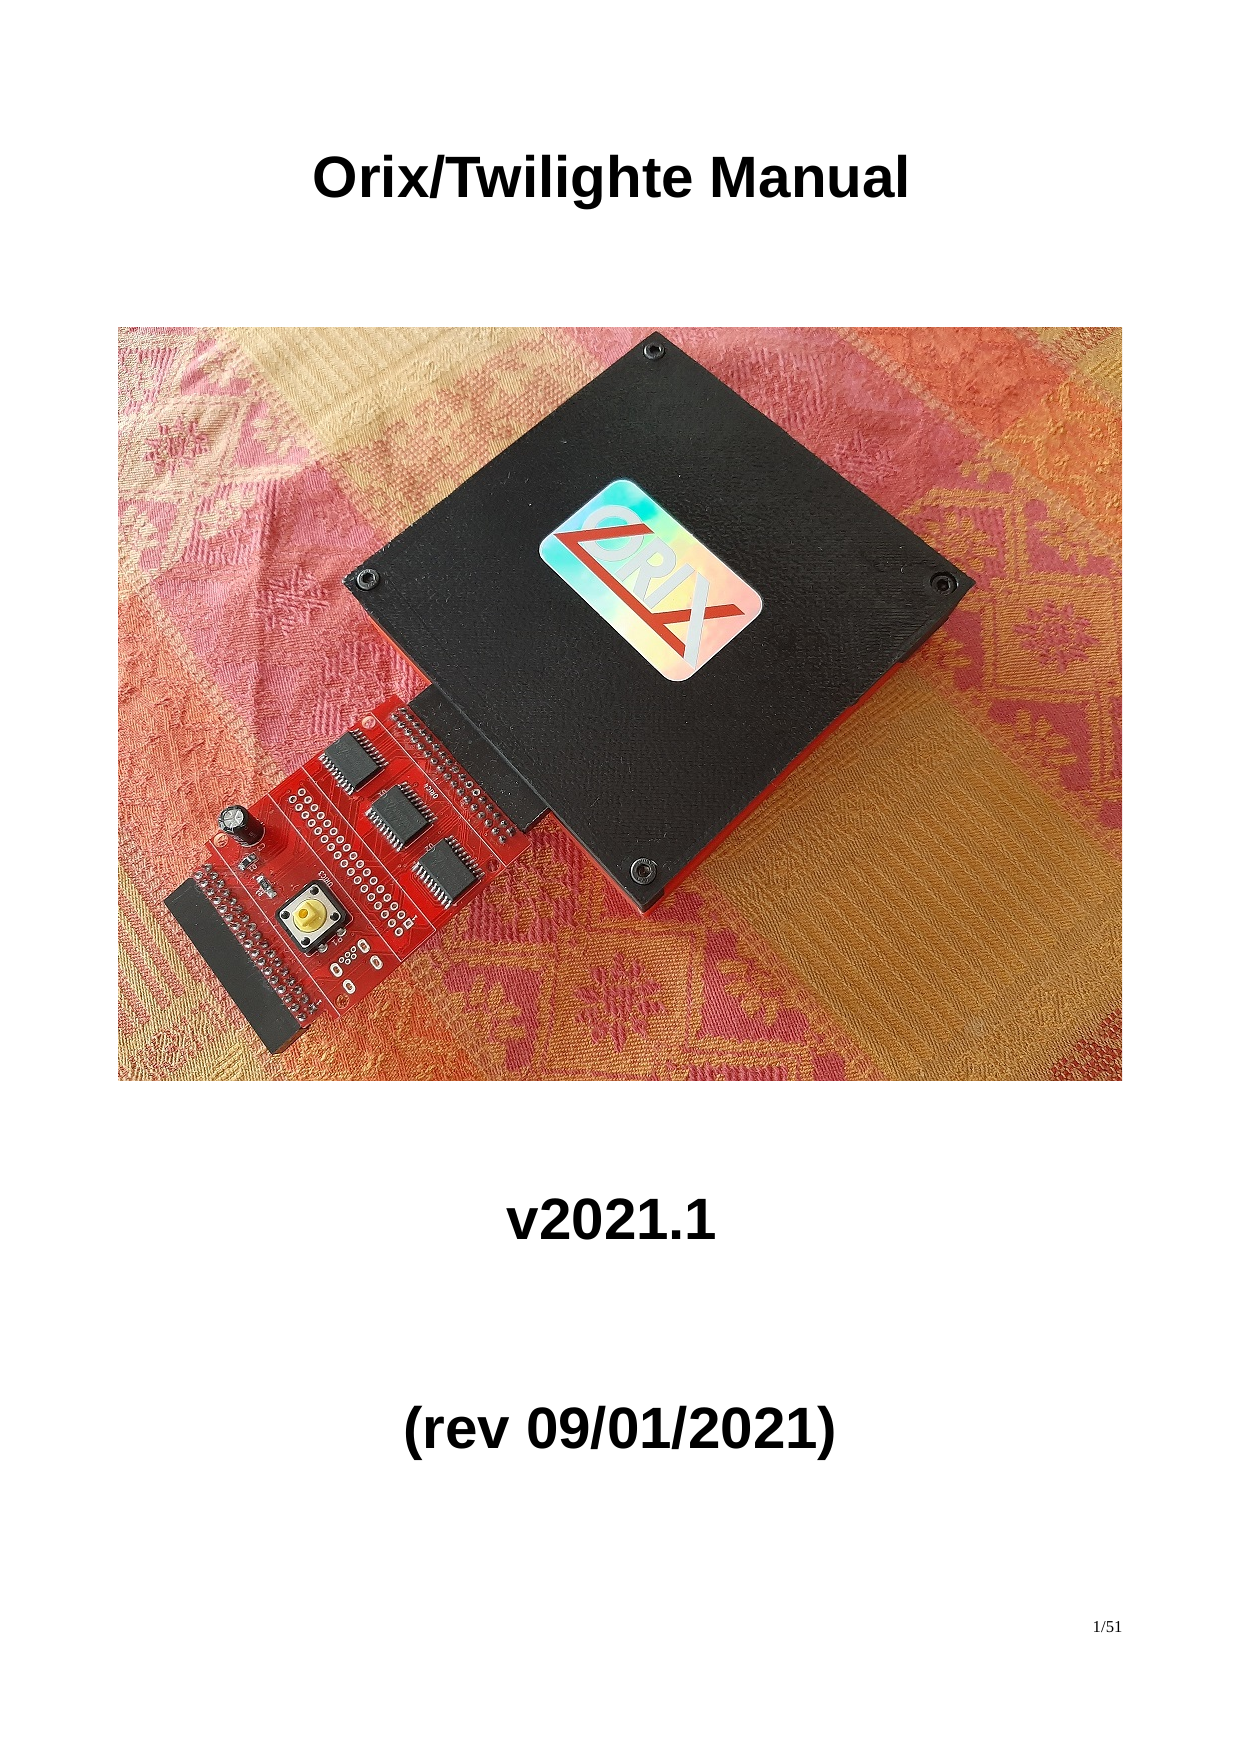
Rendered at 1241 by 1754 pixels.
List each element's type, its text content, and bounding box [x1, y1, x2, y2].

title v2021.1 [118, 1185, 1122, 1252]
title (rev 09/01/2021) [118, 1394, 1122, 1461]
picture [118, 327, 1123, 1081]
title Orix/Twilighte Manual [118, 143, 1122, 210]
